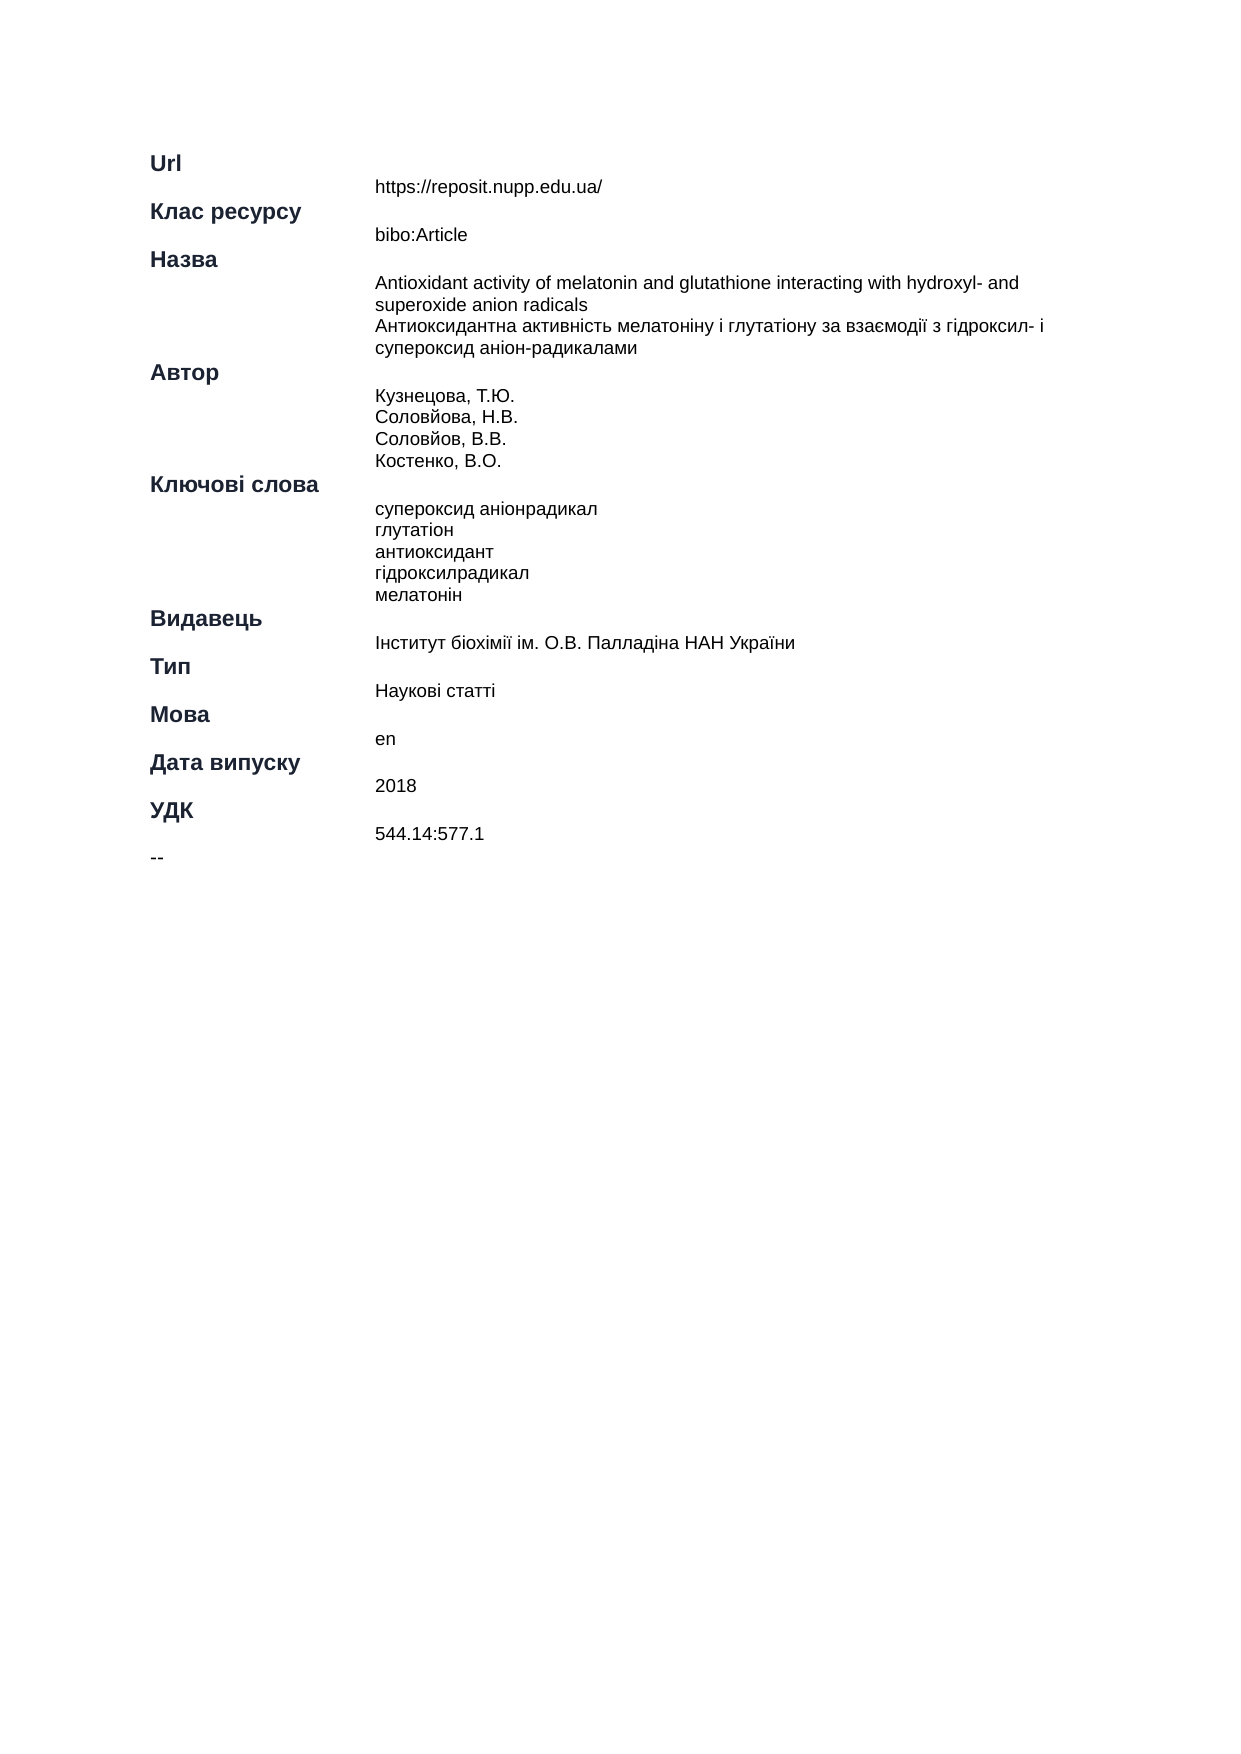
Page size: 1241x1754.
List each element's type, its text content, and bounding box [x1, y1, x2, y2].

text Url [150, 150, 1090, 176]
text 544.14:577.1 [375, 823, 1090, 845]
text Костенко, В.О. [375, 449, 1090, 471]
text -- [150, 845, 1090, 869]
text Тип [150, 653, 1090, 679]
text Наукові статті [375, 679, 1090, 701]
text УДК [150, 797, 1090, 823]
text Антиоксидантна активність мелатоніну і глутатіону за взаємодії з гідроксил- і супероксид аніон-радикалами [375, 315, 1090, 358]
text Antioxidant activity of melatonin and glutathione interacting with hydroxyl- and superoxide anion radicals [375, 272, 1090, 315]
text мелатонін [375, 584, 1090, 605]
text гідро­ксил­радикал [375, 562, 1090, 584]
text Мова [150, 701, 1090, 727]
text Дата випуску [150, 749, 1090, 775]
text Кузнецова, Т.Ю. [375, 385, 1090, 406]
text антиоксидант [375, 541, 1090, 562]
text Соловйов, В.В. [375, 428, 1090, 449]
text Автор [150, 358, 1090, 385]
text супероксид аніон­радикал [375, 497, 1090, 519]
text https://reposit.nupp.edu.ua/ [375, 176, 1090, 198]
text 2018 [375, 775, 1090, 797]
text en [375, 727, 1090, 749]
text Видавець [150, 605, 1090, 632]
text bibo:Article [375, 224, 1090, 246]
text Назва [150, 246, 1090, 272]
text Клас ресурсу [150, 198, 1090, 224]
text глутатіон [375, 519, 1090, 541]
text Ключові слова [150, 471, 1090, 497]
text Інститут біохімії ім. О.В. Палладіна НАН України [375, 632, 1090, 653]
text Соловйова, Н.В. [375, 406, 1090, 428]
